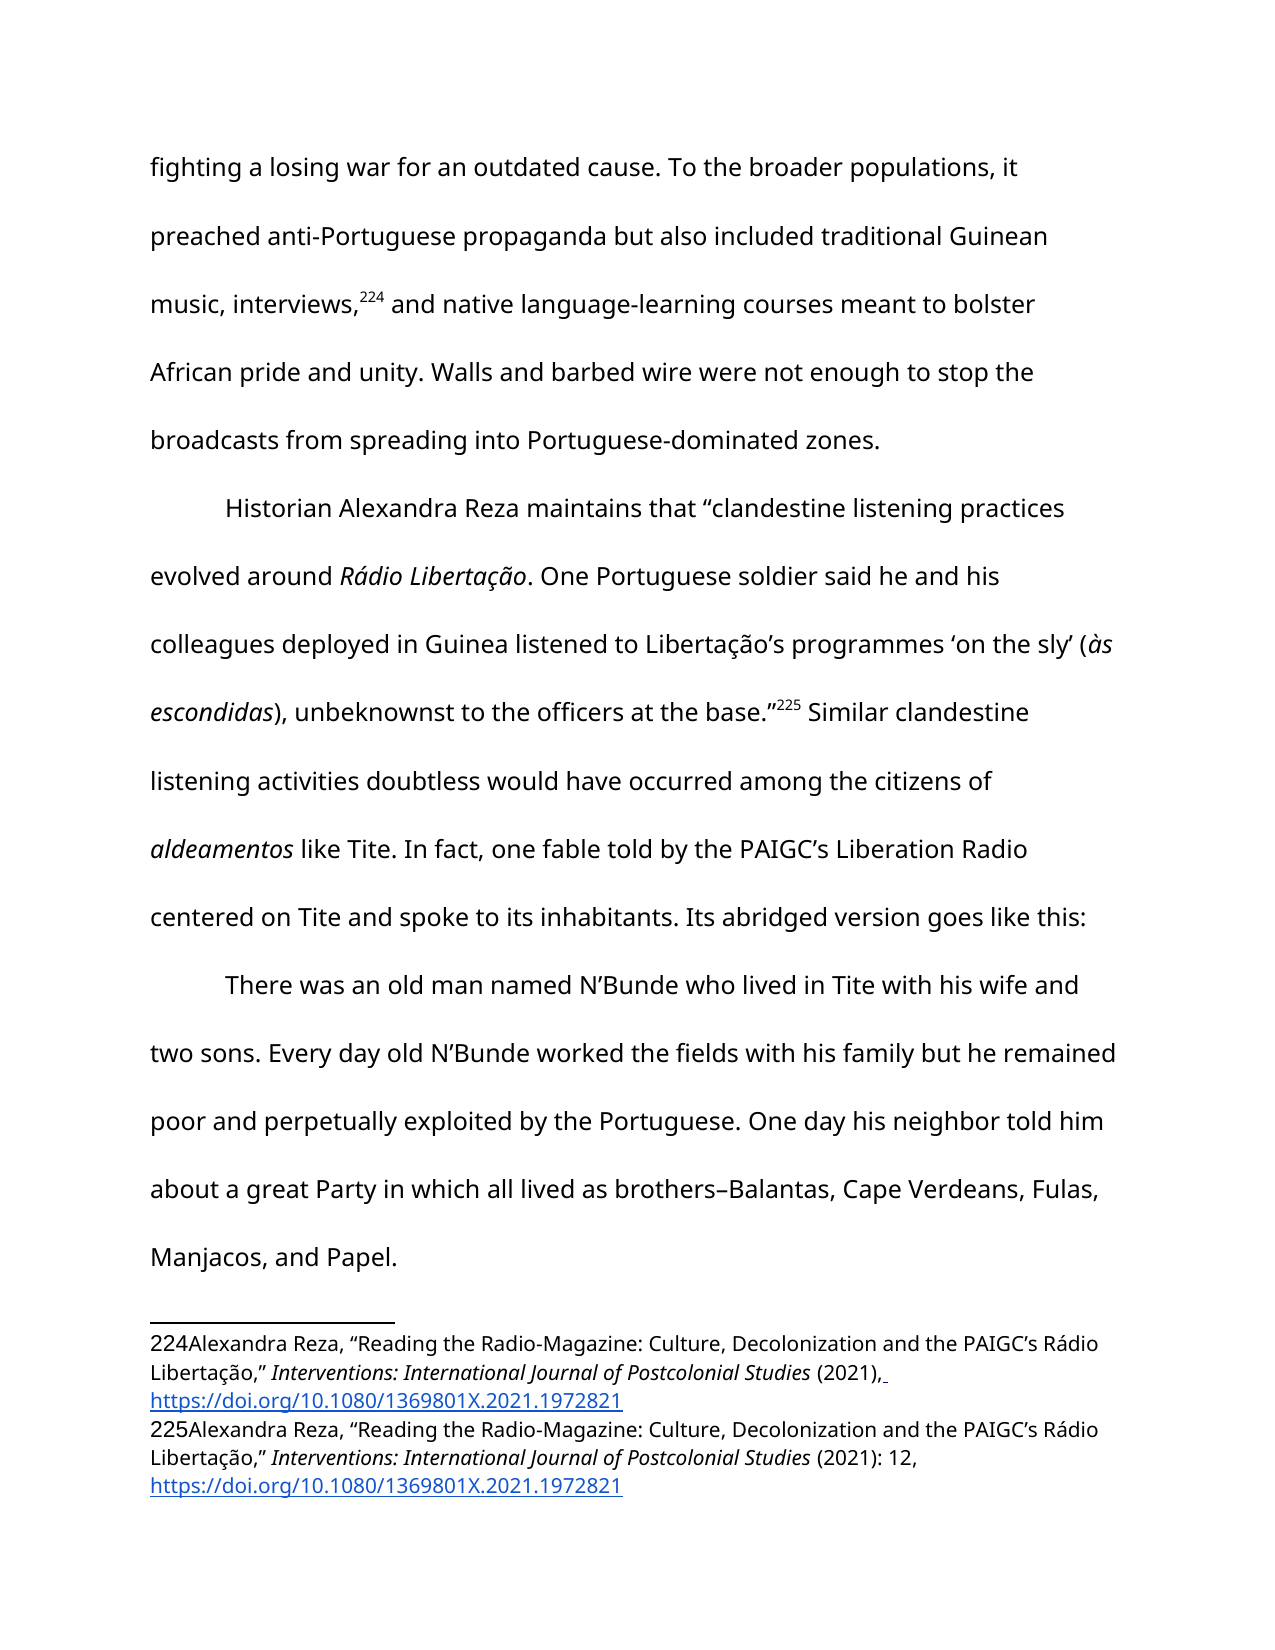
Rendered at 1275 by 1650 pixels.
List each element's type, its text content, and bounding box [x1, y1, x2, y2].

text Alexandra Reza, “Reading the Radio-Magazine: Culture, Decolonization and the PAIGC’s Rádio Libertação,” Interventions: International Journal of Postcolonial Studies (2021): 12, https://doi.org/10.1080/1369801X.2021.1972821 [150, 1415, 1125, 1500]
text Historian Alexandra Reza maintains that “clandestine listening practices evolved around Rádio Libertação. One Portuguese soldier said he and his colleagues deployed in Guinea listened to Libertação’s programmes ‘on the sly’ (às escondidas), unbeknownst to the ofﬁcers at the base.” Similar clandestine listening activities doubtless would have occurred among the citizens of aldeamentos like Tite. In fact, one fable told by the PAIGC’s Liberation Radio centered on Tite and spoke to its inhabitants. Its abridged version goes like this: [150, 491, 1125, 933]
text fighting a losing war for an outdated cause. To the broader populations, it preached anti-Portuguese propaganda but also included traditional Guinean music, interviews, and native language-learning courses meant to bolster African pride and unity. Walls and barbed wire were not enough to stop the broadcasts from spreading into Portuguese-dominated zones. [150, 150, 1125, 457]
text There was an old man named N’Bunde who lived in Tite with his wife and two sons. Every day old N’Bunde worked the fields with his family but he remained poor and perpetually exploited by the Portuguese. One day his neighbor told him about a great Party in which all lived as brothers–Balantas, Cape Verdeans, Fulas, Manjacos, and Papel. [150, 967, 1125, 1274]
text Alexandra Reza, “Reading the Radio-Magazine: Culture, Decolonization and the PAIGC’s Rádio Libertação,” Interventions: International Journal of Postcolonial Studies (2021), https://doi.org/10.1080/1369801X.2021.1972821 [150, 1329, 1125, 1415]
